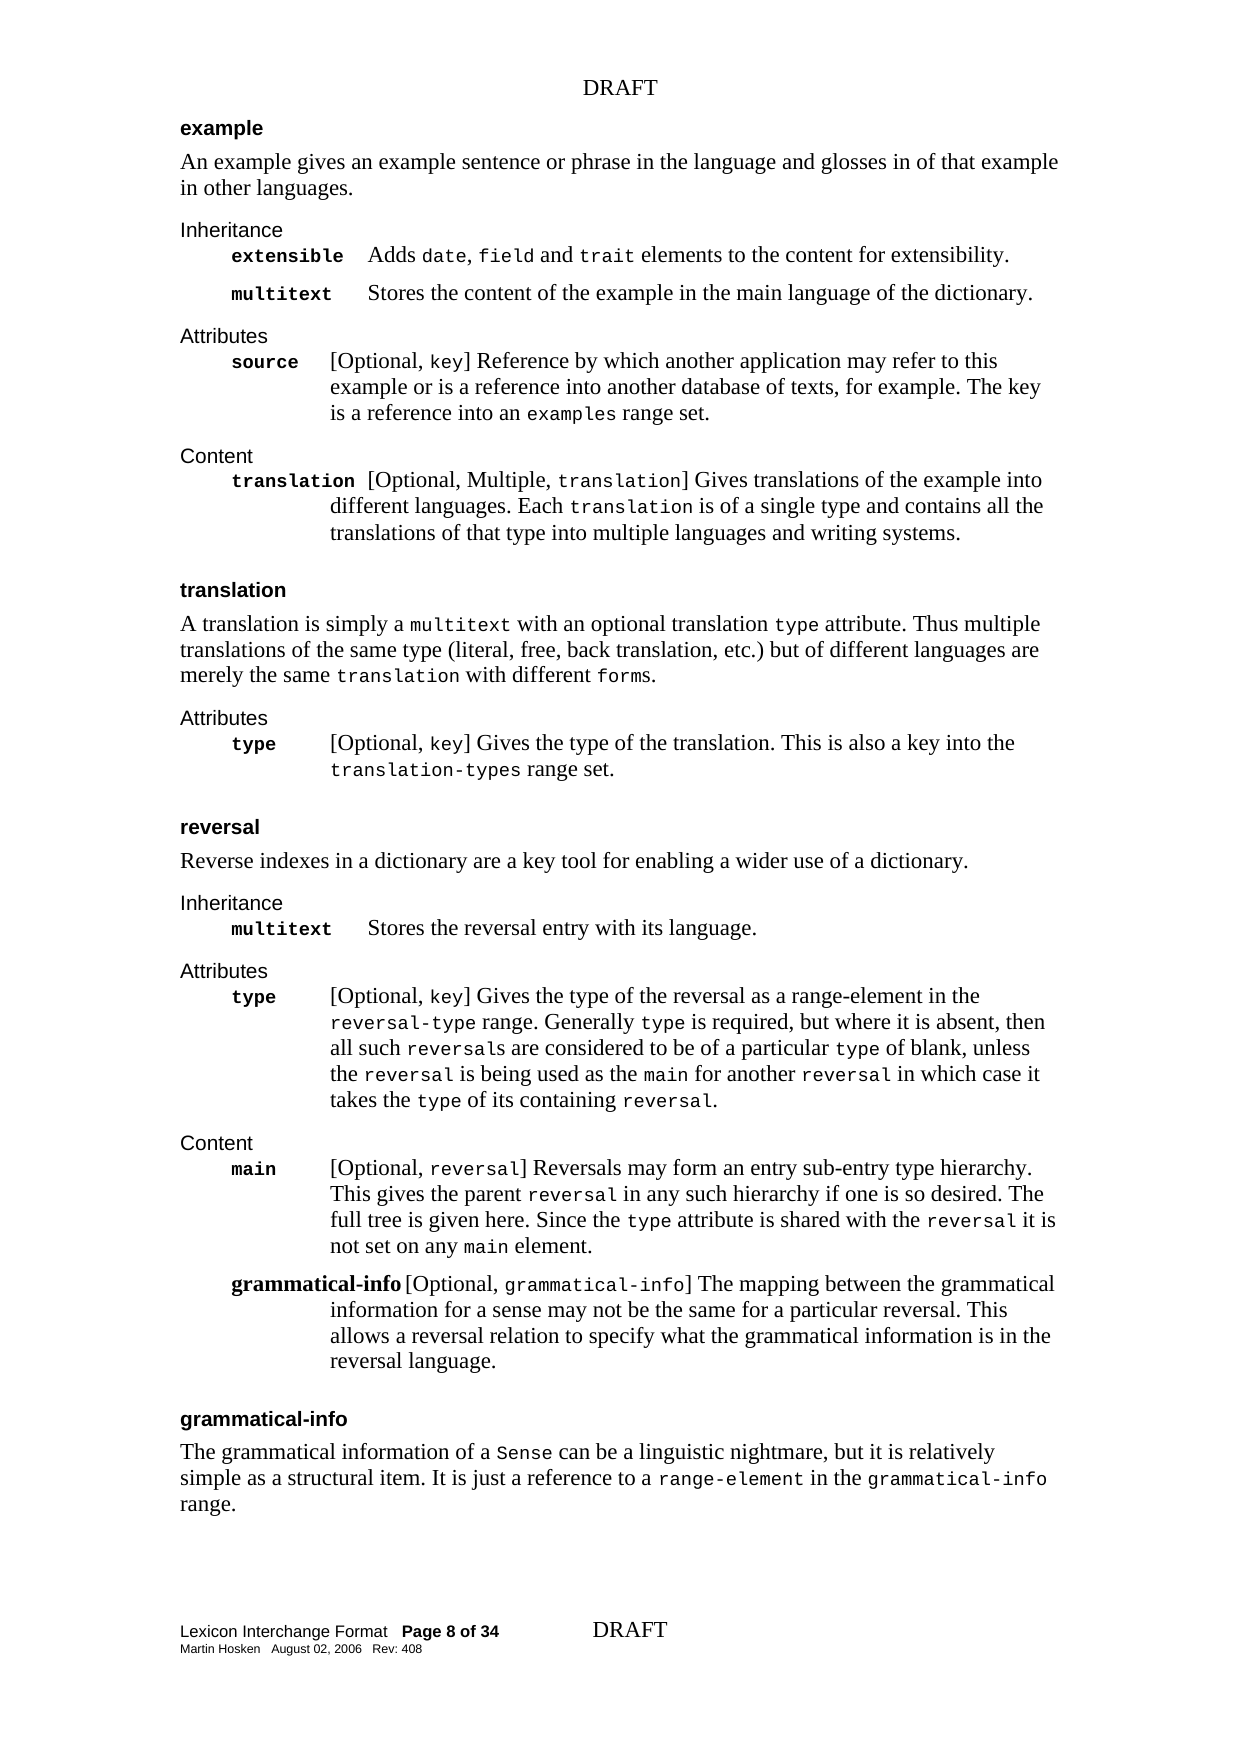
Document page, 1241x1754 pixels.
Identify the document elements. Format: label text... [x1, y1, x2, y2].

text translation [Optional, Multiple, translation] Gives translations of the example into different languages. Each translation is of a single type and contains all the translations of that type into multiple languages and writing systems. [231, 467, 1061, 545]
subtitle reversal [180, 816, 1061, 839]
text main [Optional, reversal] Reversals may form an entry sub-entry type hierarchy. This gives the parent reversal in any such hierarchy if one is so desired. The full tree is given here. Since the type attribute is shared with the reversal it is not set on any main element. [231, 1155, 1061, 1259]
subtitle Content [180, 444, 1061, 467]
text grammatical-info [Optional, grammatical-info] The mapping between the grammatical information for a sense may not be the same for a particular reversal. This allows a reversal relation to specify what the grammatical information is in the reversal language. [231, 1271, 1061, 1374]
subtitle Attributes [180, 959, 1061, 983]
text multitext Stores the content of the example in the main language of the dictionary. [231, 280, 1061, 306]
text extensible Adds date, field and trait elements to the content for extensibility. [231, 242, 1061, 268]
subtitle Inheritance [180, 892, 1061, 915]
text type [Optional, key] Gives the type of the reversal as a range-element in the reversal-type range. Generally type is required, but where it is absent, then all such reversals are considered to be of a particular type of blank, unless the reversal is being used as the main for another reversal in which case it takes the type of its containing reversal. [231, 983, 1061, 1113]
subtitle Inheritance [180, 218, 1061, 242]
subtitle grammatical-info [180, 1407, 1061, 1430]
text type [Optional, key] Gives the type of the translation. This is also a key into the translation-types range set. [231, 730, 1061, 782]
text multitext Stores the reversal entry with its language. [231, 915, 1061, 941]
text The grammatical information of a Sense can be a linguistic nightmare, but it is relatively simple as a structural item. It is just a reference to a range-element in the grammatical-info range. [180, 1439, 1061, 1517]
text A translation is simply a multitext with an optional translation type attribute. Thus multiple translations of the same type (literal, free, back translation, etc.) but of different languages are merely the same translation with different forms. [180, 611, 1061, 688]
text Reverse indexes in a dictionary are a key tool for enabling a wider use of a dictionary. [180, 848, 1061, 873]
text source [Optional, key] Reference by which another application may refer to this example or is a reference into another database of texts, for example. The key is a reference into an examples range set. [231, 348, 1061, 426]
subtitle Content [180, 1131, 1061, 1155]
subtitle example [180, 117, 1061, 140]
subtitle Attributes [180, 707, 1061, 730]
subtitle translation [180, 578, 1061, 602]
subtitle Attributes [180, 325, 1061, 348]
text An example gives an example sentence or phrase in the language and glosses in of that example in other languages. [180, 149, 1061, 200]
